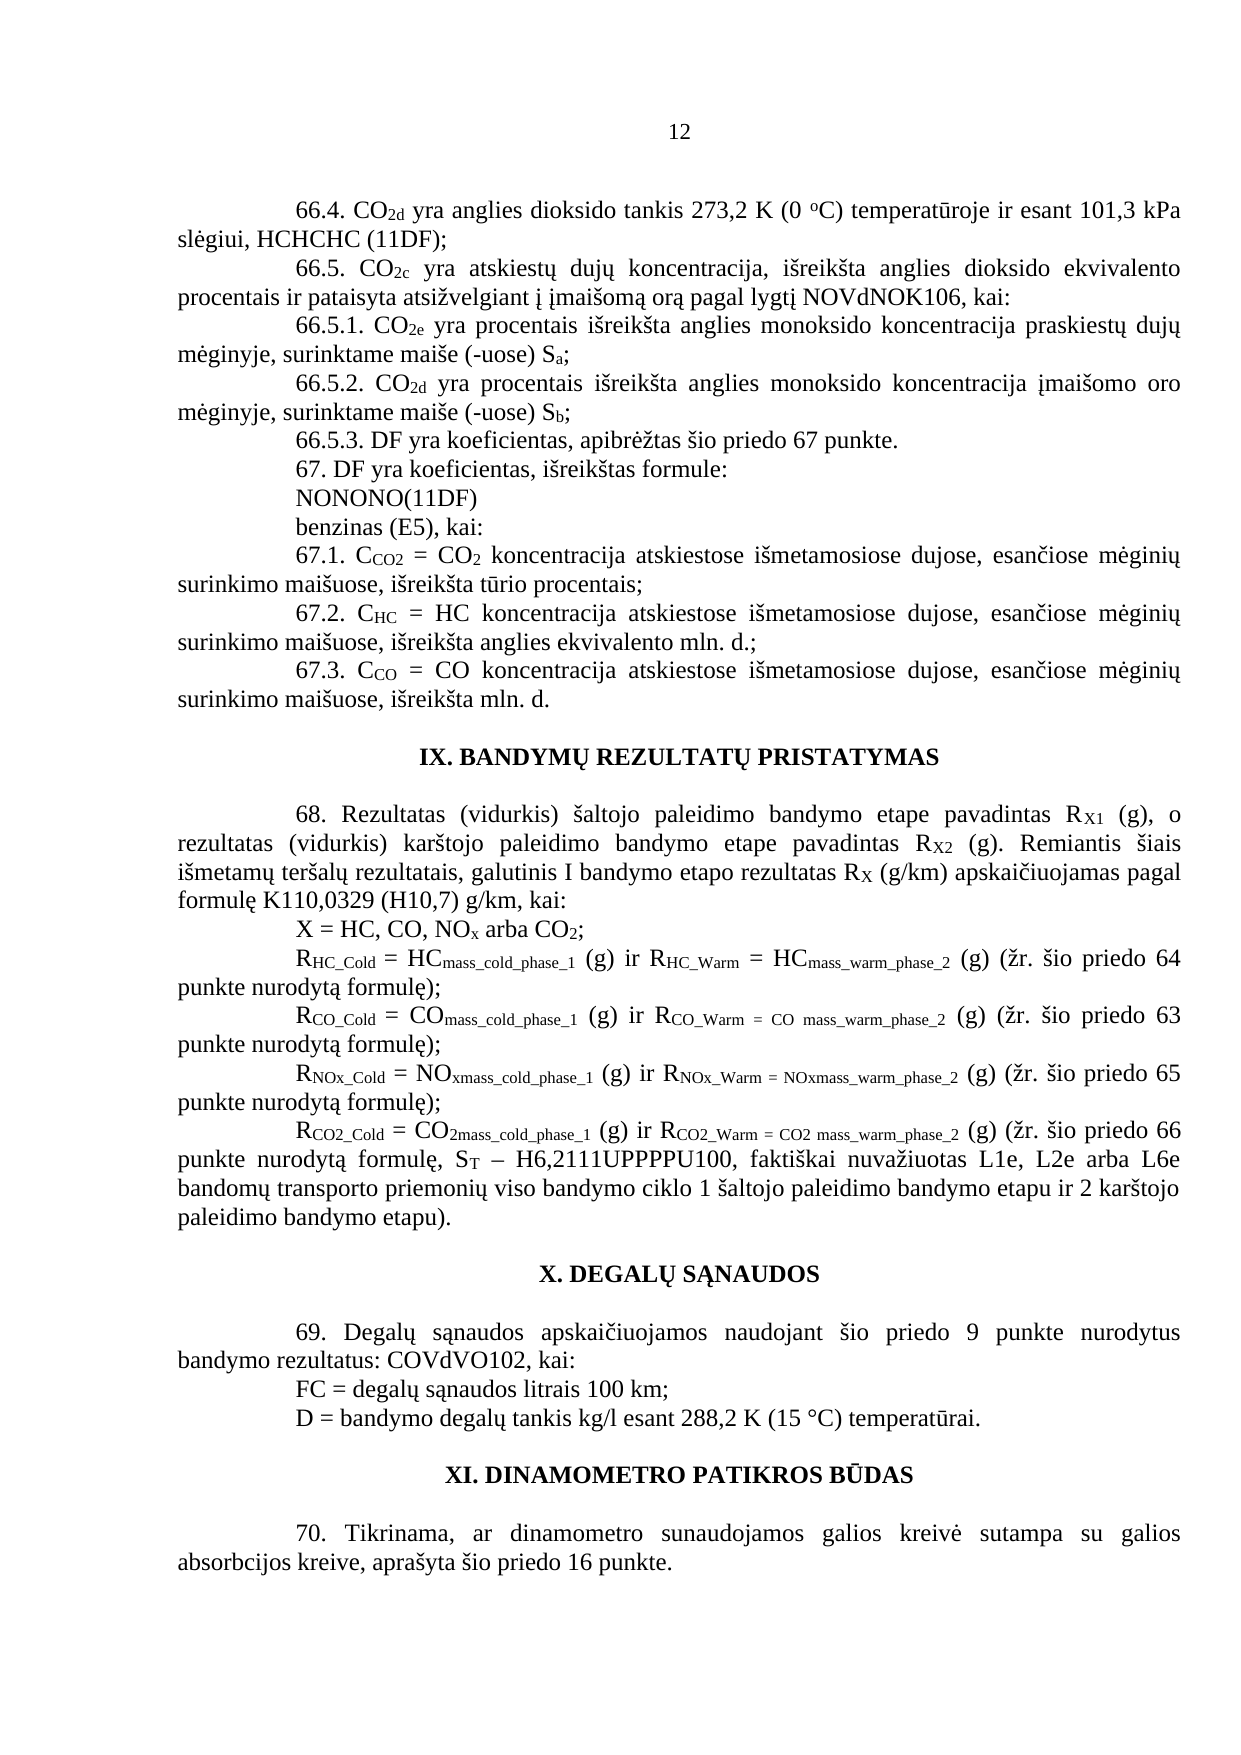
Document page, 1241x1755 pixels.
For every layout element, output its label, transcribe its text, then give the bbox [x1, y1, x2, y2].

text X = HC, CO, NOx arba CO2; [177, 914, 1181, 943]
text X. DEGALŲ SĄNAUDOS [177, 1259, 1181, 1288]
text FC = degalų sąnaudos litrais 100 km; [177, 1374, 1181, 1403]
text 70. Tikrinama, ar dinamometro sunaudojamos galios kreivė sutampa su galios absorbcijos kreive, aprašyta šio priedo 16 punkte. [177, 1518, 1181, 1576]
text RCO_Cold = COmass_cold_phase_1 (g) ir RCO_Warm = CO mass_warm_phase_2 (g) (žr. šio priedo 63 punkte nurodytą formulę); [177, 1001, 1181, 1058]
text 66.4. CO2d yra anglies dioksido tankis 273,2 K (0 oC) temperatūroje ir esant 101,3 kPa slėgiui, HCHCHC (11DF); [177, 196, 1181, 253]
text XI. DINAMOMETRO PATIKROS BŪDAS [177, 1461, 1181, 1489]
text RHC_Cold = HCmass_cold_phase_1 (g) ir RHC_Warm = HCmass_warm_phase_2 (g) (žr. šio priedo 64 punkte nurodytą formulę); [177, 943, 1181, 1001]
text IX. BANDYMŲ REZULTATŲ PRISTATYMAS [177, 742, 1181, 771]
text RNOx_Cold = NOxmass_cold_phase_1 (g) ir RNOx_Warm = NOxmass_warm_phase_2 (g) (žr. šio priedo 65 punkte nurodytą formulę); [177, 1058, 1181, 1116]
text 67.2. CHC = HC koncentracija atskiestose išmetamosiose dujose, esančiose mėginių surinkimo maišuose, išreikšta anglies ekvivalento mln. d.; [177, 598, 1181, 656]
text 69. Degalų sąnaudos apskaičiuojamos naudojant šio priedo 9 punkte nurodytus bandymo rezultatus: COVdVO102, kai: [177, 1317, 1181, 1374]
text 66.5. CO2c yra atskiestų dujų koncentracija, išreikšta anglies dioksido ekvivalento procentais ir pataisyta atsižvelgiant į įmaišomą orą pagal lygtį NOVdNOK106, kai: [177, 253, 1181, 311]
text 68. Rezultatas (vidurkis) šaltojo paleidimo bandymo etape pavadintas RX1 (g), o rezultatas (vidurkis) karštojo paleidimo bandymo etape pavadintas RX2 (g). Remiantis šiais išmetamų teršalų rezultatais, galutinis I bandymo etapo rezultatas RX (g/km) apskaičiuojamas pagal formulę K110,0329 (H10,7) g/km, kai: [177, 799, 1181, 914]
text 67.1. CCO2 = CO2 koncentracija atskiestose išmetamosiose dujose, esančiose mėginių surinkimo maišuose, išreikšta tūrio procentais; [177, 541, 1181, 598]
text D = bandymo degalų tankis kg/l esant 288,2 K (15 °C) temperatūrai. [177, 1403, 1181, 1432]
text 67. DF yra koeficientas, išreikštas formule: [177, 454, 1181, 483]
text 67.3. CCO = CO koncentracija atskiestose išmetamosiose dujose, esančiose mėginių surinkimo maišuose, išreikšta mln. d. [177, 656, 1181, 713]
text 66.5.3. DF yra koeficientas, apibrėžtas šio priedo 67 punkte. [177, 426, 1181, 454]
text 66.5.1. CO2e yra procentais išreikšta anglies monoksido koncentracija praskiestų dujų mėginyje, surinktame maiše (-uose) Sa; [177, 311, 1181, 368]
text benzinas (E5), kai: [177, 512, 1181, 541]
text RCO2_Cold = CO2mass_cold_phase_1 (g) ir RCO2_Warm = CO2 mass_warm_phase_2 (g) (žr. šio priedo 66 punkte nurodytą formulę, ST – H6,2111UPPPPU100, faktiškai nuvažiuotas L1e, L2e arba L6e bandomų transporto priemonių viso bandymo ciklo 1 šaltojo paleidimo bandymo etapu ir 2 karštojo paleidimo bandymo etapu). [177, 1116, 1181, 1231]
text NONONO(11DF) [177, 483, 1181, 512]
text 66.5.2. CO2d yra procentais išreikšta anglies monoksido koncentracija įmaišomo oro mėginyje, surinktame maiše (-uose) Sb; [177, 368, 1181, 426]
